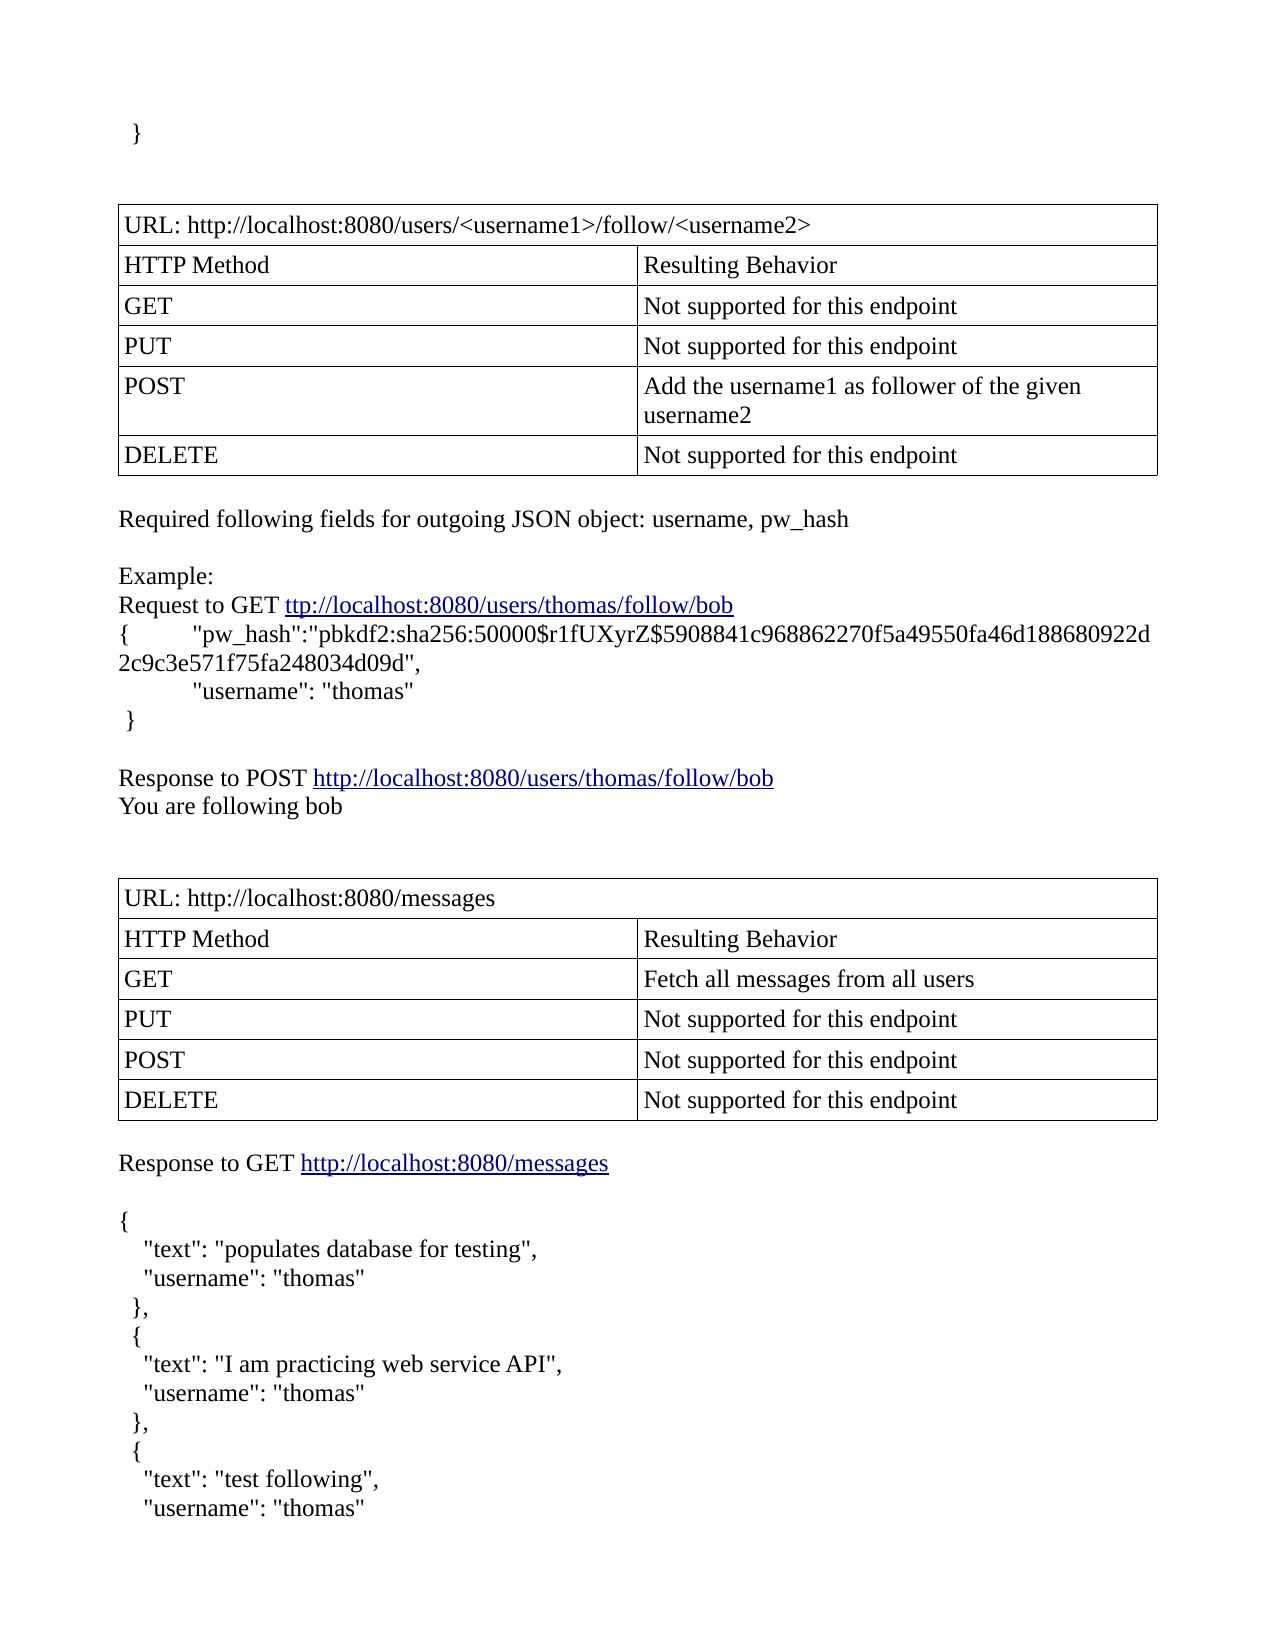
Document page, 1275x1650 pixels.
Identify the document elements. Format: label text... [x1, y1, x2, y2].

text You are following bob [118, 791, 1157, 820]
text "username": "thomas" [118, 1378, 1157, 1407]
text "username": "thomas" [118, 1263, 1157, 1292]
table_cell POST [119, 367, 637, 435]
text } [118, 118, 1157, 147]
table_cell Not supported for this endpoint [638, 326, 1157, 366]
text Required following fields for outgoing JSON object: username, pw_hash [118, 504, 1157, 533]
table_cell PUT [119, 1000, 637, 1039]
table_cell Not supported for this endpoint [638, 1040, 1157, 1079]
table_cell POST [119, 1040, 637, 1079]
table_cell DELETE [119, 1080, 637, 1119]
table_cell GET [119, 286, 637, 325]
table_cell Not supported for this endpoint [638, 286, 1157, 325]
table_cell Not supported for this endpoint [638, 1000, 1157, 1039]
table_cell DELETE [119, 436, 637, 475]
text Example: [118, 561, 1157, 590]
text }, [118, 1292, 1157, 1321]
table_cell Not supported for this endpoint [638, 1080, 1157, 1119]
text { [118, 1321, 1157, 1349]
table_cell GET [119, 959, 637, 998]
table_cell HTTP Method [119, 919, 637, 958]
table_cell Resulting Behavior [638, 919, 1157, 958]
table_cell Fetch all messages from all users [638, 959, 1157, 998]
text "username": "thomas" [118, 1493, 1157, 1522]
table_cell Add the username1 as follower of the given username2 [638, 367, 1157, 435]
text } [118, 705, 1157, 734]
text "text": "populates database for testing", [118, 1234, 1157, 1263]
table_cell PUT [119, 326, 637, 366]
table_cell Resulting Behavior [638, 246, 1157, 285]
table_cell Not supported for this endpoint [638, 436, 1157, 475]
text }, [118, 1407, 1157, 1436]
text "text": "test following", [118, 1464, 1157, 1493]
text Request to GET ttp://localhost:8080/users/thomas/follow/bob [118, 590, 1157, 619]
text { "pw_hash":"pbkdf2:sha256:50000$r1fUXyrZ$5908841c968862270f5a49550fa46d188680922d2c9c3e571f75fa248034d09d", [118, 619, 1157, 676]
table_header URL: http://localhost:8080/users/<username1>/follow/<username2> [119, 205, 1157, 245]
text Response to GET http://localhost:8080/messages [118, 1148, 1157, 1177]
text "text": "I am practicing web service API", [118, 1349, 1157, 1378]
text { [118, 1436, 1157, 1464]
text "username": "thomas" [118, 676, 1157, 705]
text Response to POST http://localhost:8080/users/thomas/follow/bob [118, 763, 1157, 791]
table_header URL: http://localhost:8080/messages [119, 879, 1157, 918]
text { [118, 1206, 1157, 1234]
table_cell HTTP Method [119, 246, 637, 285]
